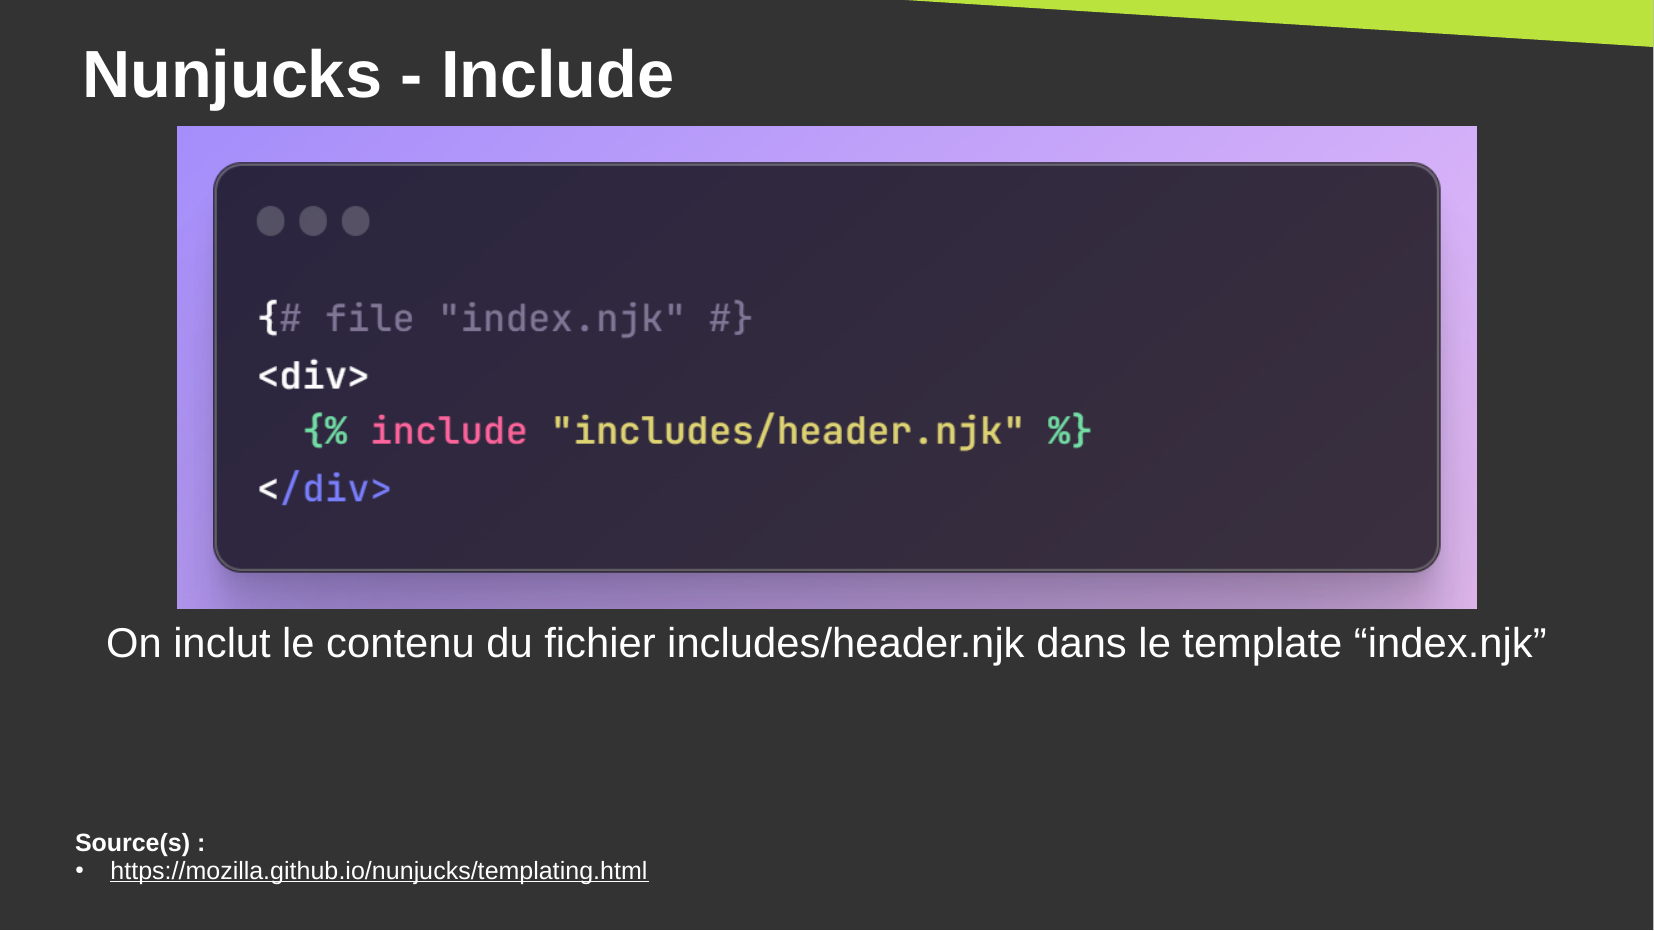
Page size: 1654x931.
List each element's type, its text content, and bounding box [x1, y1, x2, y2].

list On inclut le contenu du fichier includes/header.njk dans le template “index.njk” [64, 620, 1589, 756]
text_box Source(s) : https://mozilla.github.io/nunjucks/templating.html [60, 821, 1546, 931]
text_box [905, 0, 1654, 48]
picture [177, 126, 1477, 609]
title Nunjucks - Include [82, 37, 1571, 112]
